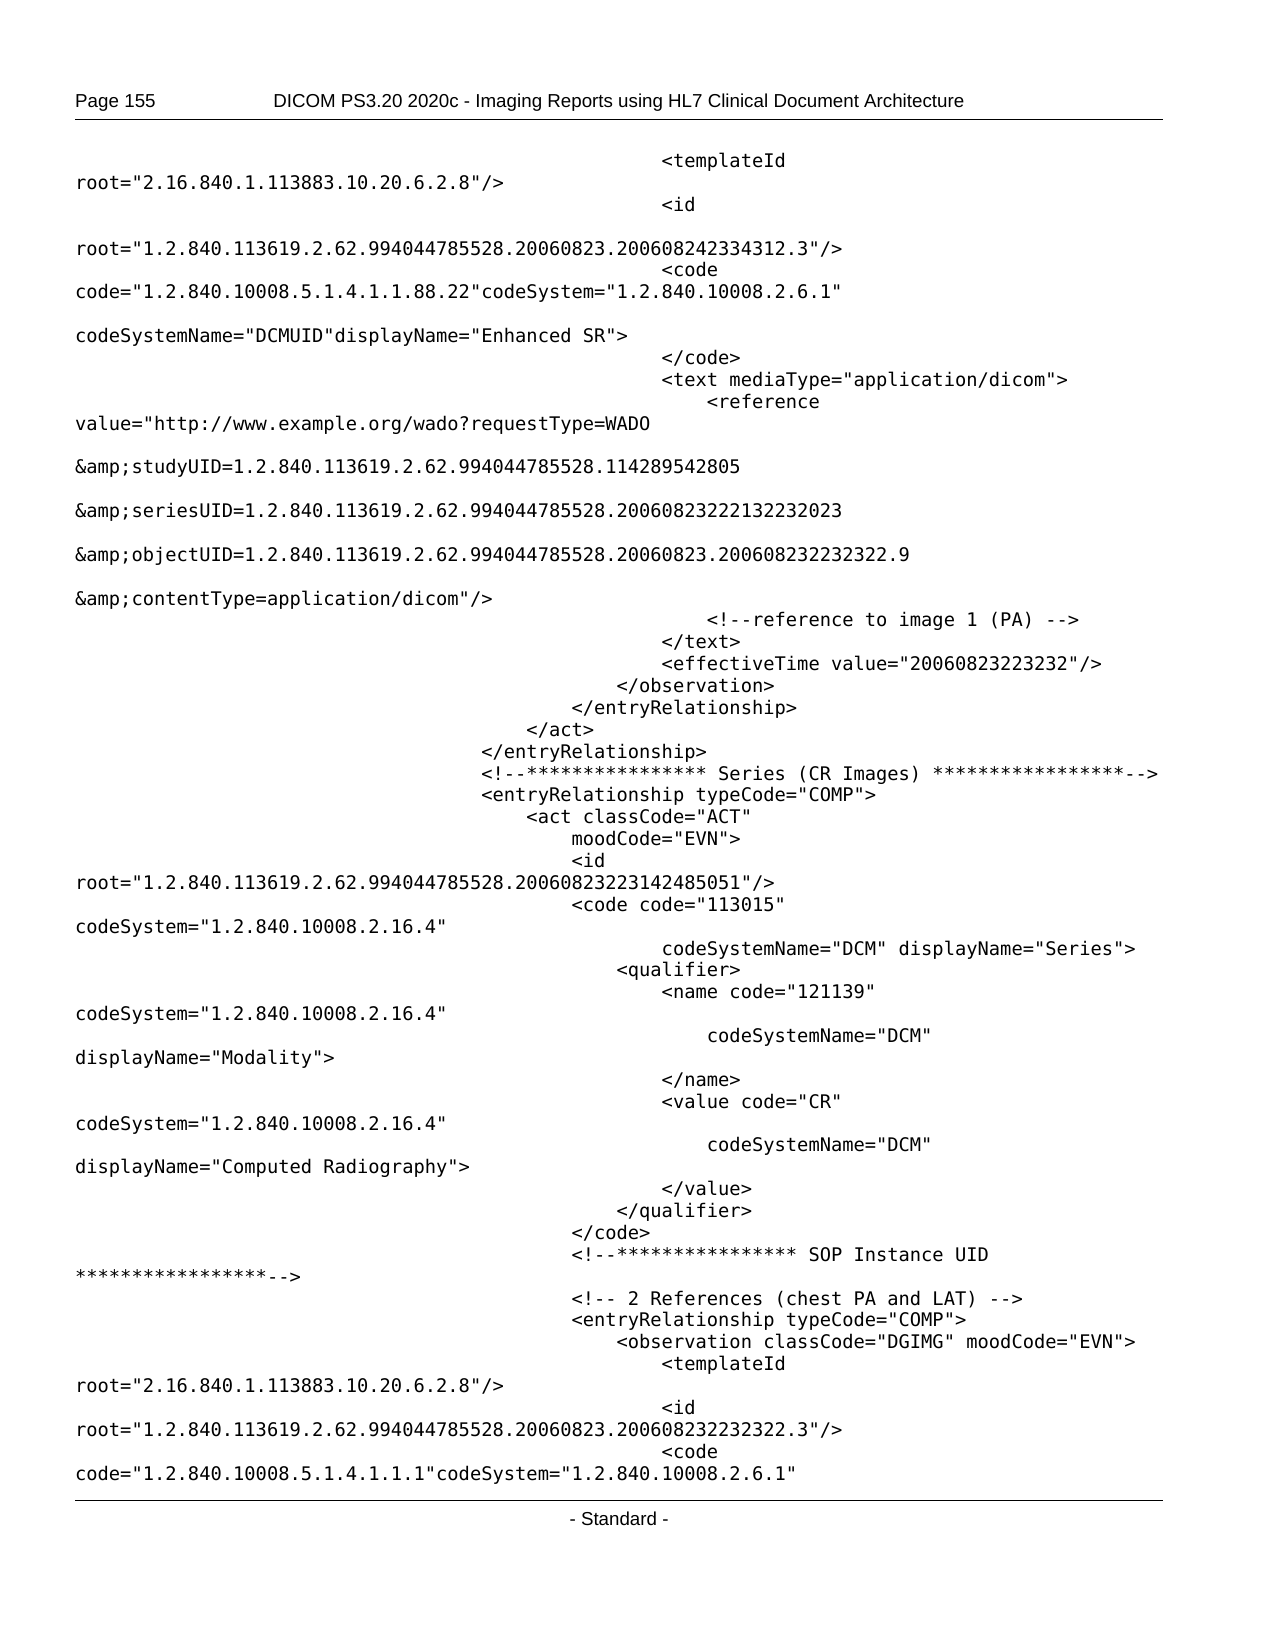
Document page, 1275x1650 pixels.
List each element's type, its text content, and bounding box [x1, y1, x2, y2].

text <templateId root="2.16.840.1.113883.10.20.6.2.8"/> <id root="1.2.840.113619.2.62.994044785528.20060823.200608242334312.3"/> <code code="1.2.840.10008.5.1.4.1.1.88.22"codeSystem="1.2.840.10008.2.6.1" codeSystemName="DCMUID"displayName="Enhanced SR"> </code> <text mediaType="application/dicom"> <reference value="http://www.example.org/wado?requestType=WADO &amp;studyUID=1.2.840.113619.2.62.994044785528.114289542805 &amp;seriesUID=1.2.840.113619.2.62.994044785528.20060823222132232023 &amp;objectUID=1.2.840.113619.2.62.994044785528.20060823.200608232232322.9 &amp;contentType=application/dicom"/> <!--reference to image 1 (PA) --> </text> <effectiveTime value="20060823223232"/> </observation> </entryRelationship> </act> </entryRelationship> <!--**************** Series (CR Images) *****************--> <entryRelationship typeCode="COMP"> <act classCode="ACT" moodCode="EVN"> <id root="1.2.840.113619.2.62.994044785528.20060823223142485051"/> <code code="113015" codeSystem="1.2.840.10008.2.16.4" codeSystemName="DCM" displayName="Series"> <qualifier> <name code="121139" codeSystem="1.2.840.10008.2.16.4" codeSystemName="DCM" displayName="Modality"> </name> <value code="CR" codeSystem="1.2.840.10008.2.16.4" codeSystemName="DCM" displayName="Computed Radiography"> </value> </qualifier> </code> <!--**************** SOP Instance UID *****************--> <!-- 2 References (chest PA and LAT) --> <entryRelationship typeCode="COMP"> <observation classCode="DGIMG" moodCode="EVN"> <templateId root="2.16.840.1.113883.10.20.6.2.8"/> <id root="1.2.840.113619.2.62.994044785528.20060823.200608232232322.3"/> <code code="1.2.840.10008.5.1.4.1.1.1"codeSystem="1.2.840.10008.2.6.1" [75, 150, 1162, 1484]
